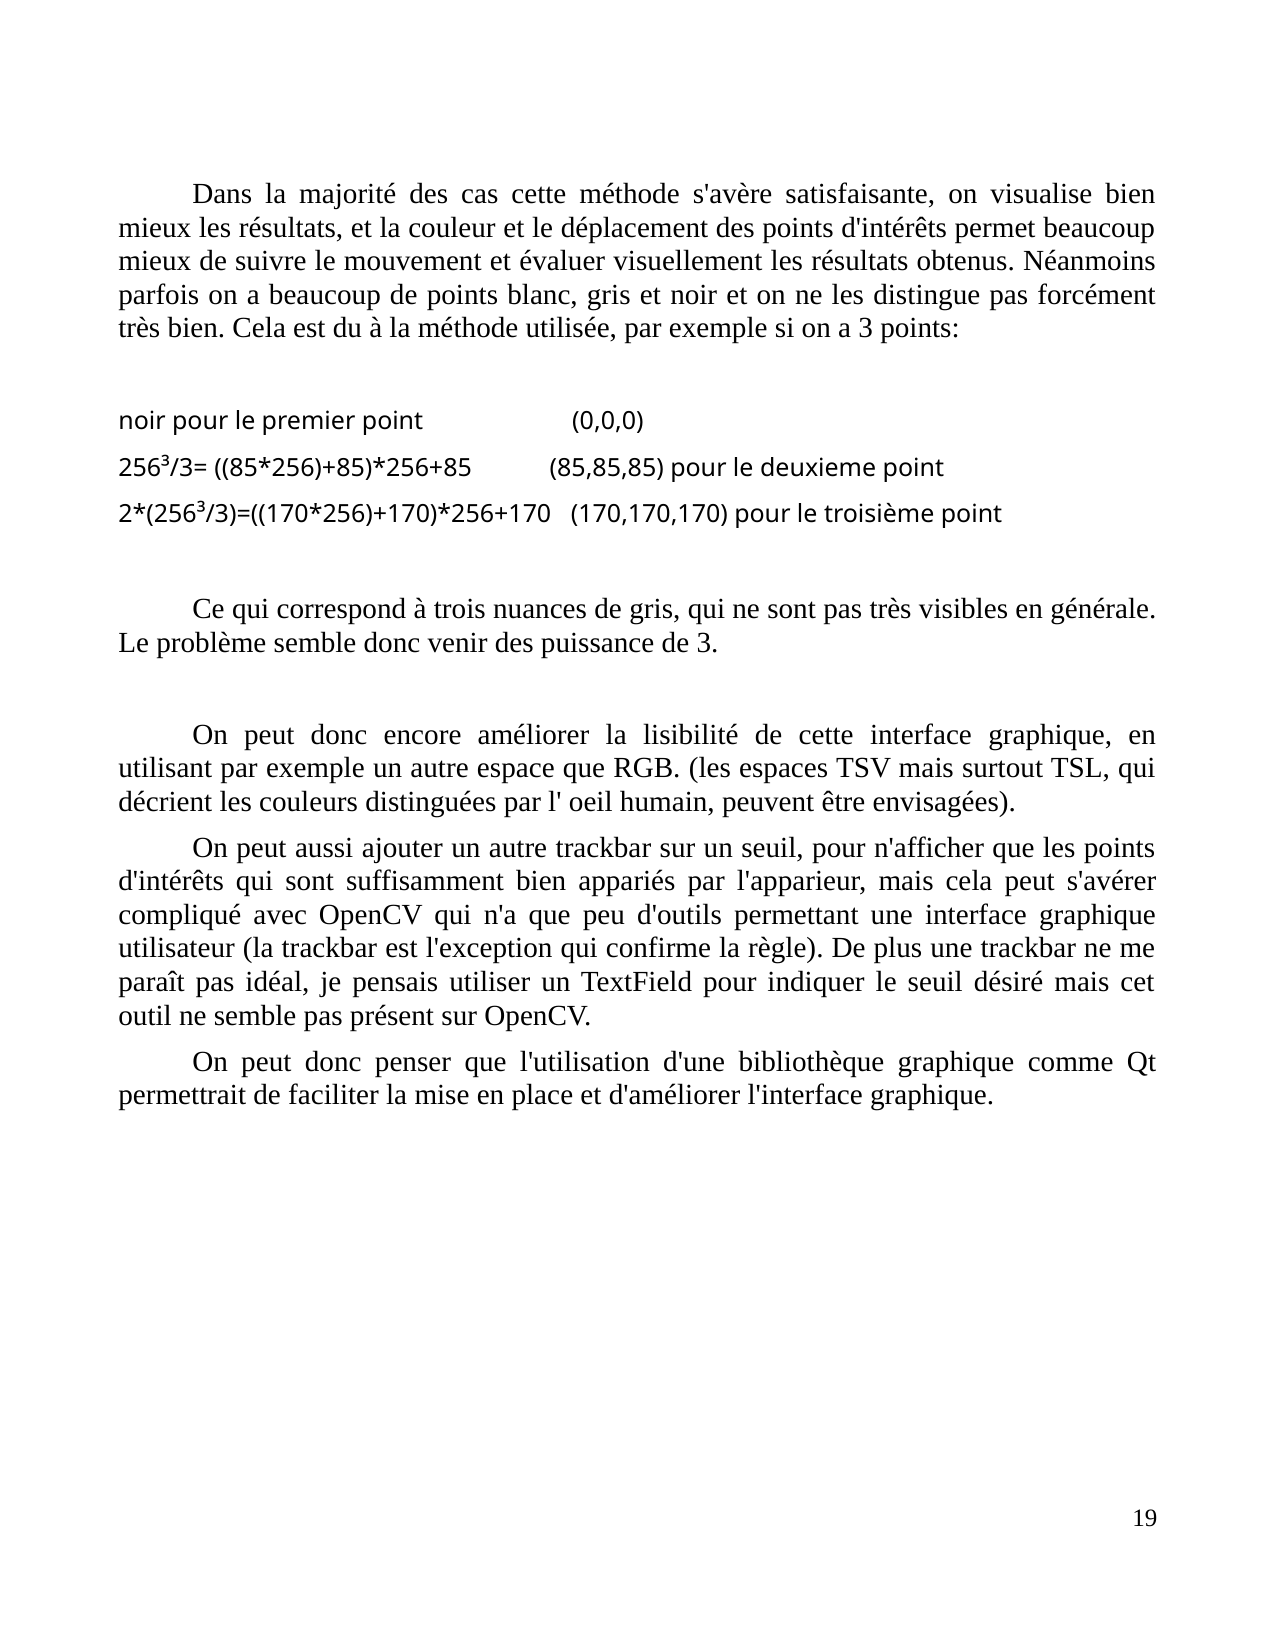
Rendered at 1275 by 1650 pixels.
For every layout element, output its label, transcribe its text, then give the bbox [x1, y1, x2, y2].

text On peut donc encore améliorer la lisibilité de cette interface graphique, en utilisant par exemple un autre espace que RGB. (les espaces TSV mais surtout TSL, qui décrient les couleurs distinguées par l' oeil humain, peuvent être envisagées). [118, 717, 1157, 817]
text On peut donc penser que l'utilisation d'une bibliothèque graphique comme Qt permettrait de faciliter la mise en place et d'améliorer l'interface graphique. [118, 1044, 1157, 1111]
text noir pour le premier point (0,0,0) [118, 403, 1157, 437]
text Dans la majorité des cas cette méthode s'avère satisfaisante, on visualise bien mieux les résultats, et la couleur et le déplacement des points d'intérêts permet beaucoup mieux de suivre le mouvement et évaluer visuellement les résultats obtenus. Néanmoins parfois on a beaucoup de points blanc, gris et noir et on ne les distingue pas forcément très bien. Cela est du à la méthode utilisée, par exemple si on a 3 points: [118, 176, 1157, 344]
text On peut aussi ajouter un autre trackbar sur un seuil, pour n'afficher que les points d'intérêts qui sont suffisamment bien appariés par l'apparieur, mais cela peut s'avérer compliqué avec OpenCV qui n'a que peu d'outils permettant une interface graphique utilisateur (la trackbar est l'exception qui confirme la règle). De plus une trackbar ne me paraît pas idéal, je pensais utiliser un TextField pour indiquer le seuil désiré mais cet outil ne semble pas présent sur OpenCV. [118, 830, 1157, 1031]
text 2*(256³/3)=((170*256)+170)*256+170 (170,170,170) pour le troisième point [118, 496, 1157, 530]
text 256³/3= ((85*256)+85)*256+85 (85,85,85) pour le deuxieme point [118, 449, 1157, 483]
text Ce qui correspond à trois nuances de gris, qui ne sont pas très visibles en générale. Le problème semble donc venir des puissance de 3. [118, 589, 1157, 658]
